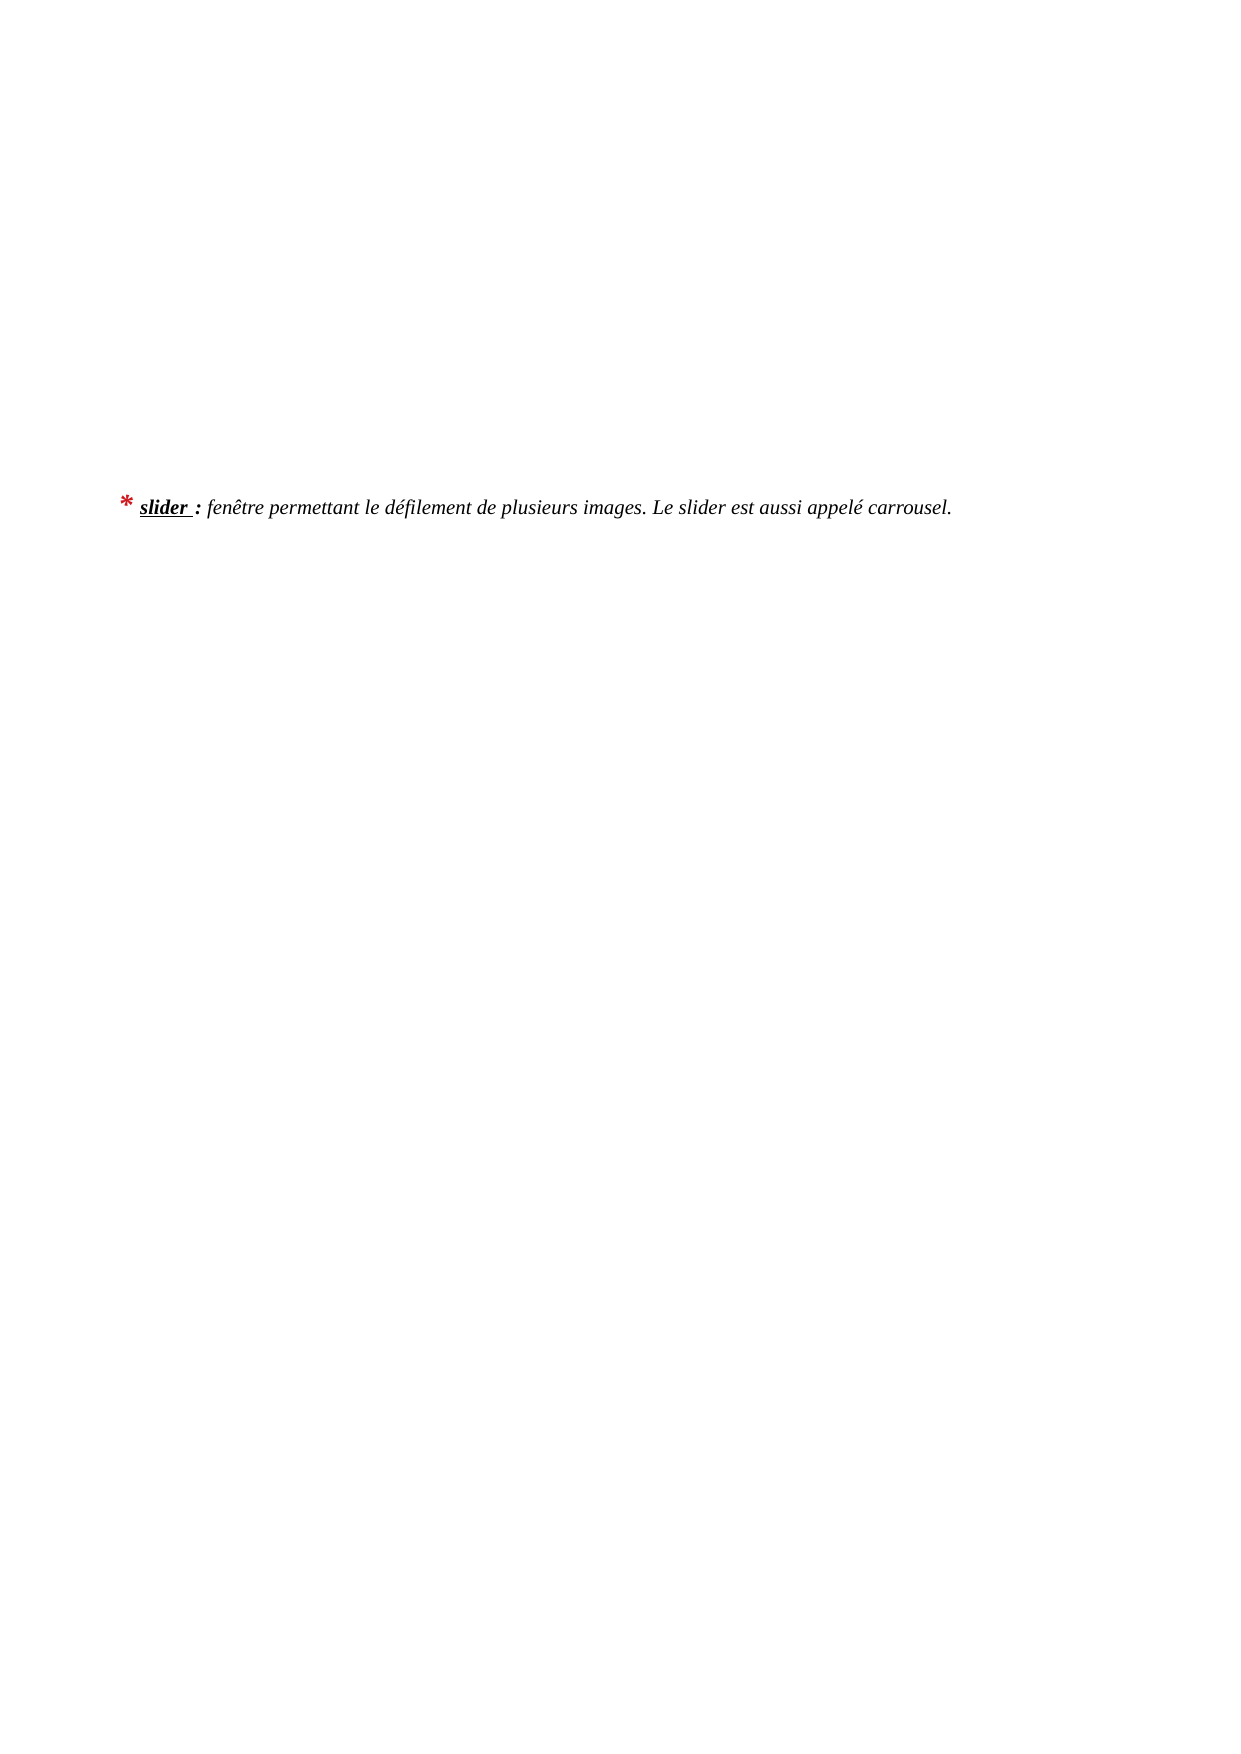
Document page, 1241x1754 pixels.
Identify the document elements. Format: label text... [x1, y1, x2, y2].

text * slider : fenêtre permettant le défilement de plusieurs images. Le slider est aussi appelé carrousel. [118, 487, 1122, 521]
